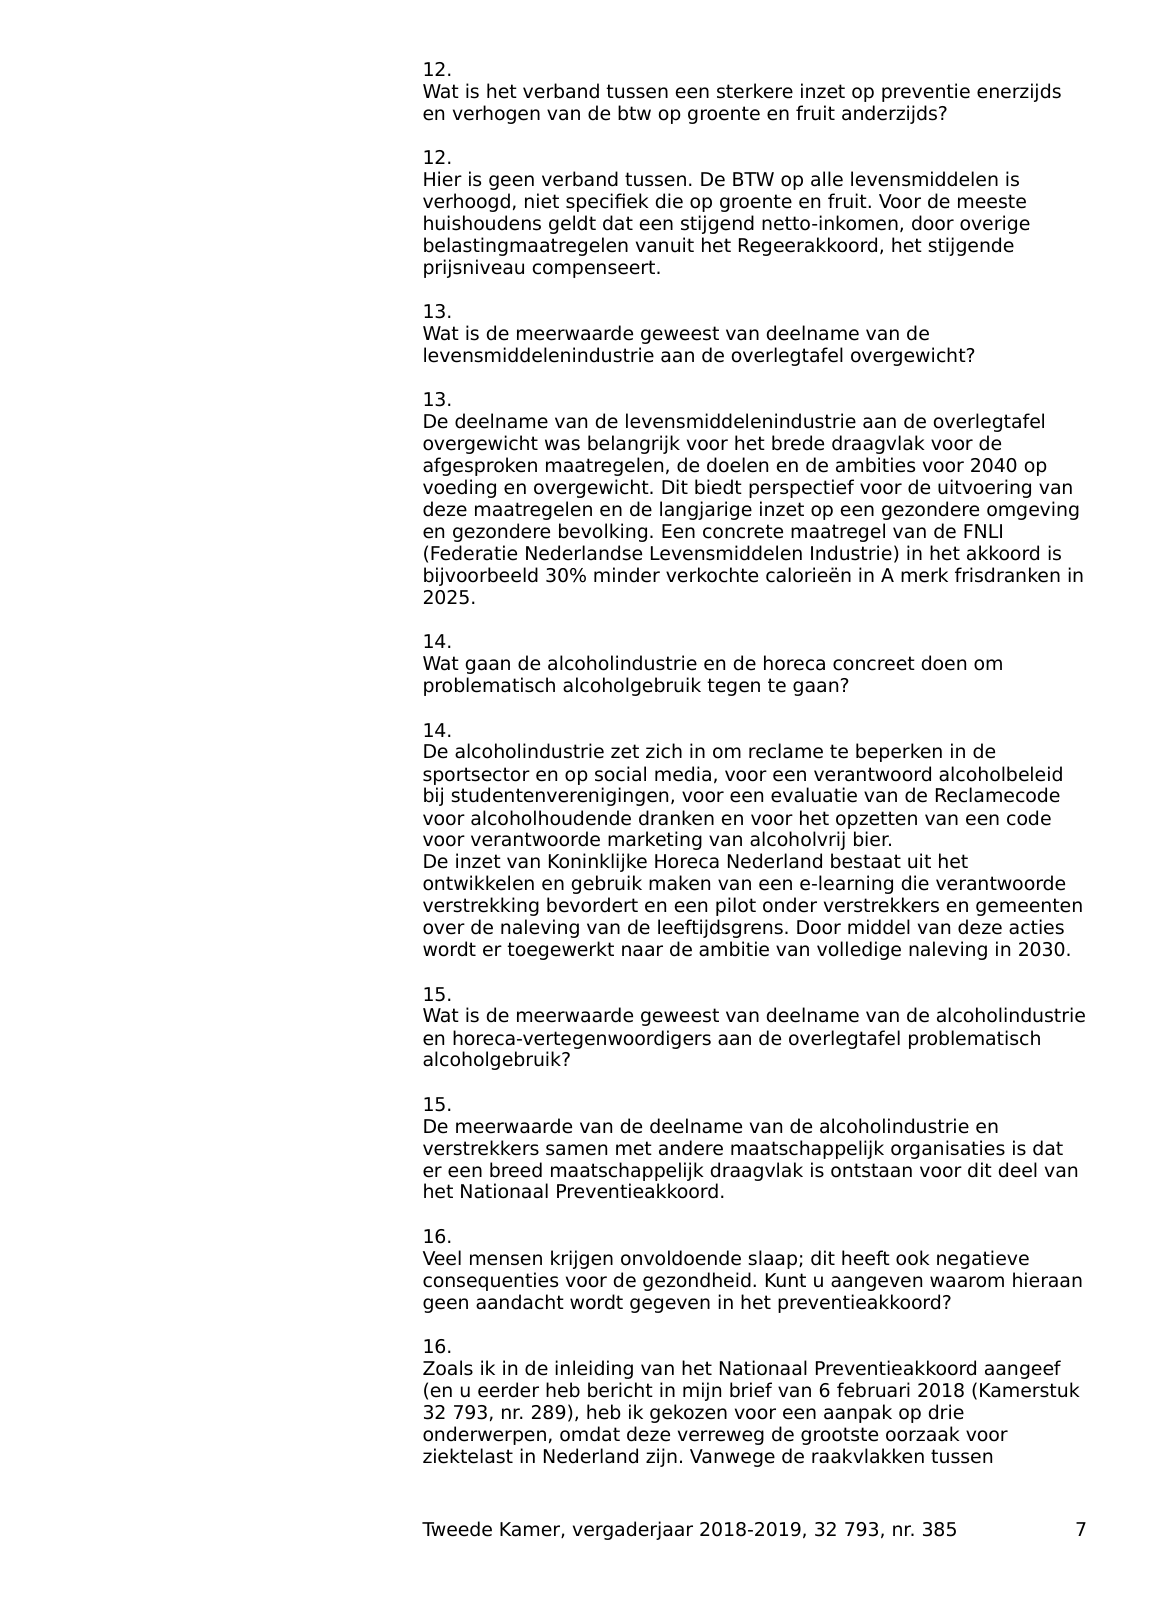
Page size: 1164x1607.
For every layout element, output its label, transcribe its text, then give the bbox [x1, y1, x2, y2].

text 15. [422, 983, 1087, 1005]
text Wat is de meerwaarde geweest van deelname van de levensmiddelenindustrie aan de overlegtafel overgewicht? [422, 323, 1087, 367]
text 14. [422, 719, 1087, 741]
text De deelname van de levensmiddelenindustrie aan de overlegtafel overgewicht was belangrijk voor het brede draagvlak voor de afgesproken maatregelen, de doelen en de ambities voor 2040 op voeding en overgewicht. Dit biedt perspectief voor de uitvoering van deze maatregelen en de langjarige inzet op een gezondere omgeving en gezondere bevolking. Een concrete maatregel van de FNLI (Federatie Nederlandse Levensmiddelen Industrie) in het akkoord is bijvoorbeeld 30% minder verkochte calorieën in A merk frisdranken in 2025. [422, 411, 1087, 609]
text De meerwaarde van de deelname van de alcoholindustrie en verstrekkers samen met andere maatschappelijk organisaties is dat er een breed maatschappelijk draagvlak is ontstaan voor dit deel van het Nationaal Preventieakkoord. [422, 1116, 1087, 1203]
text De alcoholindustrie zet zich in om reclame te beperken in de sportsector en op social media, voor een verantwoord alcoholbeleid bij studentenverenigingen, voor een evaluatie van de Reclamecode voor alcoholhoudende dranken en voor het opzetten van een code voor verantwoorde marketing van alcoholvrij bier. [422, 741, 1087, 851]
text De inzet van Koninklijke Horeca Nederland bestaat uit het ontwikkelen en gebruik maken van een e-learning die verantwoorde verstrekking bevordert en een pilot onder verstrekkers en gemeenten over de naleving van de leeftijdsgrens. Door middel van deze acties wordt er toegewerkt naar de ambitie van volledige naleving in 2030. [422, 851, 1087, 961]
text 12. [422, 59, 1087, 81]
text 12. [422, 147, 1087, 169]
text 13. [422, 389, 1087, 411]
text 14. [422, 631, 1087, 653]
text Hier is geen verband tussen. De BTW op alle levensmiddelen is verhoogd, niet specifiek die op groente en fruit. Voor de meeste huishoudens geldt dat een stijgend netto-inkomen, door overige belastingmaatregelen vanuit het Regeerakkoord, het stijgende prijsniveau compenseert. [422, 169, 1087, 279]
text 16. [422, 1336, 1087, 1358]
text Wat gaan de alcoholindustrie en de horeca concreet doen om problematisch alcoholgebruik tegen te gaan? [422, 653, 1087, 697]
text 13. [422, 301, 1087, 323]
text 16. [422, 1226, 1087, 1248]
text Wat is het verband tussen een sterkere inzet op preventie enerzijds en verhogen van de btw op groente en fruit anderzijds? [422, 81, 1087, 125]
text Veel mensen krijgen onvoldoende slaap; dit heeft ook negatieve consequenties voor de gezondheid. Kunt u aangeven waarom hieraan geen aandacht wordt gegeven in het preventieakkoord? [422, 1248, 1087, 1313]
text Zoals ik in de inleiding van het Nationaal Preventieakkoord aangeef (en u eerder heb bericht in mijn brief van 6 februari 2018 (Kamerstuk 32 793, nr. 289), heb ik gekozen voor een aanpak op drie onderwerpen, omdat deze verreweg de grootste oorzaak voor ziektelast in Nederland zijn. Vanwege de raakvlakken tussen [422, 1358, 1087, 1468]
text Wat is de meerwaarde geweest van deelname van de alcoholindustrie en horeca-vertegenwoordigers aan de overlegtafel problematisch alcoholgebruik? [422, 1005, 1087, 1071]
text 15. [422, 1093, 1087, 1116]
